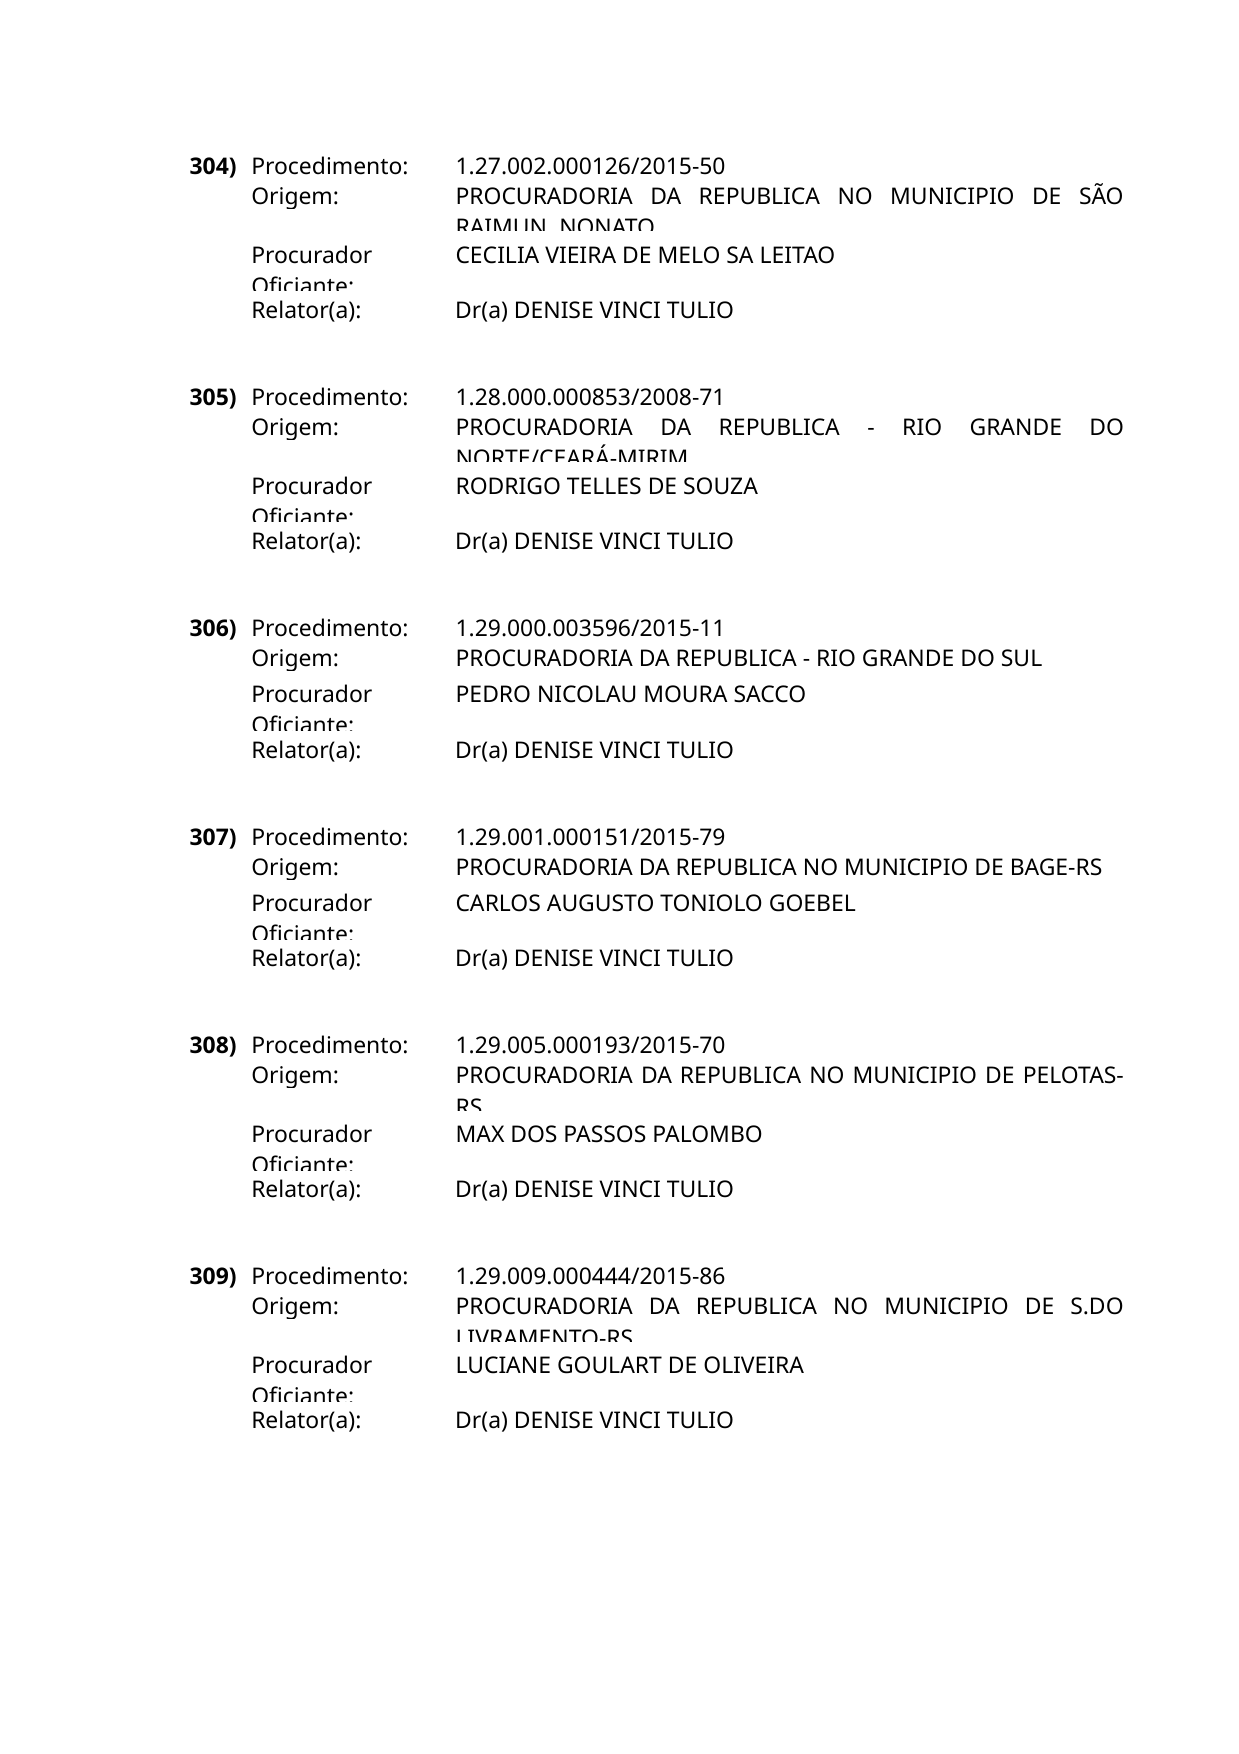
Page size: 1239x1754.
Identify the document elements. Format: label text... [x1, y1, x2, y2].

table_cell [1125, 1319, 1239, 1341]
table_cell [251, 440, 455, 462]
table_cell LUCIANE GOULART DE OLIVEIRA [455, 1349, 1124, 1400]
table_cell [189, 180, 251, 208]
table_cell [0, 231, 189, 238]
table_cell Procedimento: [251, 1260, 455, 1289]
table_cell [0, 1029, 189, 1058]
table_cell Origem: [251, 180, 455, 208]
table_cell [1125, 764, 1239, 821]
table_header Relator(a): [251, 525, 455, 554]
table_cell [1125, 180, 1239, 208]
table_cell [1125, 642, 1239, 671]
table_cell Procurador Oficiante: [251, 678, 455, 731]
table_cell [1125, 324, 1239, 381]
table_cell [0, 470, 189, 521]
table_cell [455, 972, 1124, 1029]
table_cell [455, 462, 1124, 469]
table_cell [0, 1260, 189, 1289]
table_cell RODRIGO TELLES DE SOUZA [455, 470, 1124, 521]
table_cell [189, 851, 251, 879]
table_cell [455, 555, 1124, 612]
table_cell PROCURADORIA DA REPUBLICA NO MUNICIPIO DE SÃO RAIMUN. NONATO [455, 180, 1124, 231]
table_cell [1125, 440, 1239, 462]
table_cell [189, 411, 251, 439]
table_cell [455, 1110, 1124, 1118]
table_cell [1125, 1290, 1239, 1319]
table_cell 1.29.005.000193/2015-70 [455, 1029, 1124, 1058]
table_cell [189, 209, 251, 231]
table_cell [1125, 851, 1239, 879]
table_header Relator(a): [251, 734, 455, 762]
table_cell 1.28.000.000853/2008-71 [455, 381, 1124, 409]
table_header Dr(a) DENISE VINCI TULIO [455, 1173, 1122, 1202]
table_cell [0, 942, 189, 972]
table_cell [189, 324, 251, 381]
table_cell [455, 324, 1124, 381]
table_cell [0, 555, 189, 612]
table_cell 1.29.001.000151/2015-79 [455, 821, 1124, 849]
table_cell [0, 734, 189, 764]
table_cell [455, 231, 1124, 238]
table_cell [251, 972, 455, 1029]
table_cell [251, 231, 455, 238]
table_cell PROCURADORIA DA REPUBLICA NO MUNICIPIO DE BAGE-RS [455, 851, 1124, 879]
table_cell Procurador Oficiante: [251, 887, 455, 939]
table_cell [251, 209, 455, 231]
table_cell [1125, 1404, 1239, 1434]
table_cell [189, 555, 251, 612]
table_cell 307) [189, 821, 251, 849]
table_cell [455, 1203, 1124, 1260]
table_cell [1125, 1349, 1239, 1400]
table_cell [1125, 470, 1239, 521]
table_cell [455, 879, 1124, 887]
table_cell PEDRO NICOLAU MOURA SACCO [455, 678, 1124, 729]
table_cell [0, 239, 189, 289]
table_cell [189, 1203, 251, 1260]
table_cell [251, 1088, 455, 1110]
table_cell [1125, 462, 1239, 469]
table_header Dr(a) DENISE VINCI TULIO [455, 734, 1122, 762]
table_cell Origem: [251, 1290, 455, 1319]
table_header Relator(a): [251, 1404, 455, 1433]
table_cell [0, 1319, 189, 1341]
table_cell [0, 525, 189, 555]
table_cell 305) [189, 381, 251, 409]
table_cell PROCURADORIA DA REPUBLICA - RIO GRANDE DO SUL [455, 642, 1124, 671]
table_cell [189, 462, 251, 469]
table_cell [251, 1341, 455, 1349]
table_cell [0, 1349, 189, 1400]
table_cell [0, 180, 189, 208]
table_cell [0, 1290, 189, 1319]
table_cell [189, 734, 251, 764]
table_cell [1125, 821, 1239, 849]
table_cell [0, 678, 189, 729]
table_cell [0, 851, 189, 879]
table_cell [189, 1059, 251, 1088]
table_cell [0, 324, 189, 381]
table_cell [189, 887, 251, 938]
table_cell [189, 1319, 251, 1341]
table_cell [251, 764, 455, 821]
table_cell [0, 821, 189, 849]
table_cell CECILIA VIEIRA DE MELO SA LEITAO [455, 239, 1124, 289]
table_cell Procedimento: [251, 381, 455, 409]
table_cell [1125, 1341, 1239, 1349]
table_cell [251, 879, 455, 887]
table_cell [1125, 294, 1239, 324]
table_cell [189, 1118, 251, 1169]
table_cell [189, 671, 251, 678]
table_cell CARLOS AUGUSTO TONIOLO GOEBEL [455, 887, 1124, 938]
table_cell 309) [189, 1260, 251, 1289]
table_cell [189, 879, 251, 887]
table_cell [1125, 231, 1239, 238]
table_cell [0, 1110, 189, 1118]
table_cell [0, 294, 189, 324]
table_cell [251, 671, 455, 678]
table_cell [251, 1110, 455, 1118]
table_cell [189, 1088, 251, 1110]
table_cell [189, 1173, 251, 1203]
table_cell Origem: [251, 411, 455, 439]
table_cell [1125, 1110, 1239, 1118]
table_header Dr(a) DENISE VINCI TULIO [455, 1404, 1122, 1433]
table_cell [1125, 150, 1239, 178]
table_header [0, 0, 189, 150]
table_cell [0, 764, 189, 821]
table_cell [1125, 734, 1239, 764]
table_cell [251, 462, 455, 469]
table_cell [1125, 887, 1239, 938]
table_cell [1125, 671, 1239, 678]
table_cell [0, 671, 189, 678]
table_cell [0, 1173, 189, 1203]
table_cell [189, 642, 251, 671]
table_header Dr(a) DENISE VINCI TULIO [455, 525, 1122, 554]
table_cell [189, 1290, 251, 1319]
table_cell [251, 555, 455, 612]
table_header Dr(a) DENISE VINCI TULIO [455, 942, 1122, 971]
table_cell [0, 887, 189, 938]
table_cell 1.29.009.000444/2015-86 [455, 1260, 1124, 1289]
table_cell [1125, 525, 1239, 555]
table_cell MAX DOS PASSOS PALOMBO [455, 1118, 1124, 1169]
table_cell [0, 462, 189, 469]
table_cell [189, 1341, 251, 1349]
table_cell [251, 1203, 455, 1260]
table_cell Procurador Oficiante: [251, 1118, 455, 1170]
table_cell [0, 150, 189, 178]
table_cell [0, 411, 189, 439]
table_cell Origem: [251, 642, 455, 671]
table_cell [189, 1404, 251, 1434]
table_cell Origem: [251, 851, 455, 879]
table_cell Procurador Oficiante: [251, 470, 455, 522]
table_cell 1.27.002.000126/2015-50 [455, 150, 1124, 178]
table_cell 308) [189, 1029, 251, 1058]
table_cell [1125, 879, 1239, 887]
table_cell 306) [189, 612, 251, 641]
table_header Relator(a): [251, 1173, 455, 1202]
table_cell [0, 972, 189, 1029]
table_cell [0, 1341, 189, 1349]
table_header Relator(a): [251, 942, 455, 971]
table_cell [0, 209, 189, 231]
table_cell [0, 1059, 189, 1088]
table_cell [1125, 1203, 1239, 1260]
table_cell [189, 1349, 251, 1400]
table_cell [0, 1118, 189, 1169]
table_cell PROCURADORIA DA REPUBLICA NO MUNICIPIO DE PELOTAS-RS [455, 1059, 1124, 1110]
table_cell Procedimento: [251, 612, 455, 641]
table_cell [1125, 972, 1239, 1029]
table_cell [1125, 1059, 1239, 1088]
table_cell [1125, 381, 1239, 409]
table_cell [1125, 942, 1239, 972]
table_cell [189, 231, 251, 238]
table_cell Procurador Oficiante: [251, 239, 455, 291]
table_cell Procedimento: [251, 1029, 455, 1058]
table_cell [189, 525, 251, 555]
table_cell [189, 678, 251, 729]
table_cell [189, 972, 251, 1029]
table_cell PROCURADORIA DA REPUBLICA - RIO GRANDE DO NORTE/CEARÁ-MIRIM [455, 411, 1124, 462]
table_cell [1125, 555, 1239, 612]
table_cell [0, 612, 189, 641]
table_cell [1125, 1260, 1239, 1289]
table_cell [251, 324, 455, 381]
table_cell 1.29.000.003596/2015-11 [455, 612, 1124, 641]
table_cell 304) [189, 150, 251, 178]
table_cell [1125, 411, 1239, 439]
table_cell Origem: [251, 1059, 455, 1088]
table_header [1125, 0, 1239, 150]
table_cell [1125, 1029, 1239, 1058]
table_header Dr(a) DENISE VINCI TULIO [455, 294, 1122, 323]
table_cell PROCURADORIA DA REPUBLICA NO MUNICIPIO DE S.DO LIVRAMENTO-RS [455, 1290, 1124, 1341]
table_cell [189, 942, 251, 972]
table_cell [189, 440, 251, 462]
table_cell Procurador Oficiante: [251, 1349, 455, 1401]
table_cell [1125, 1118, 1239, 1169]
table_cell [1125, 678, 1239, 729]
table_cell [0, 381, 189, 409]
table_cell [189, 470, 251, 521]
table_cell [0, 642, 189, 671]
table_cell Procedimento: [251, 821, 455, 849]
table_cell [1125, 1173, 1239, 1203]
table_header [251, 0, 455, 150]
table_header Relator(a): [251, 294, 455, 323]
table_cell [251, 1319, 455, 1341]
table_cell [1125, 239, 1239, 289]
table_cell [1125, 612, 1239, 641]
table_cell [0, 1404, 189, 1434]
table_cell [1125, 1088, 1239, 1110]
table_cell [189, 1110, 251, 1118]
table_header [189, 0, 251, 150]
table_cell [189, 239, 251, 289]
table_cell [0, 440, 189, 462]
table_cell [1125, 209, 1239, 231]
table_cell [189, 294, 251, 324]
table_cell [455, 1341, 1124, 1349]
table_cell [0, 1088, 189, 1110]
table_cell [189, 764, 251, 821]
table_cell [0, 879, 189, 887]
table_cell [0, 1203, 189, 1260]
table_cell [455, 671, 1124, 678]
table_cell Procedimento: [251, 150, 455, 178]
table_header [455, 0, 1124, 150]
table_cell [455, 764, 1124, 821]
